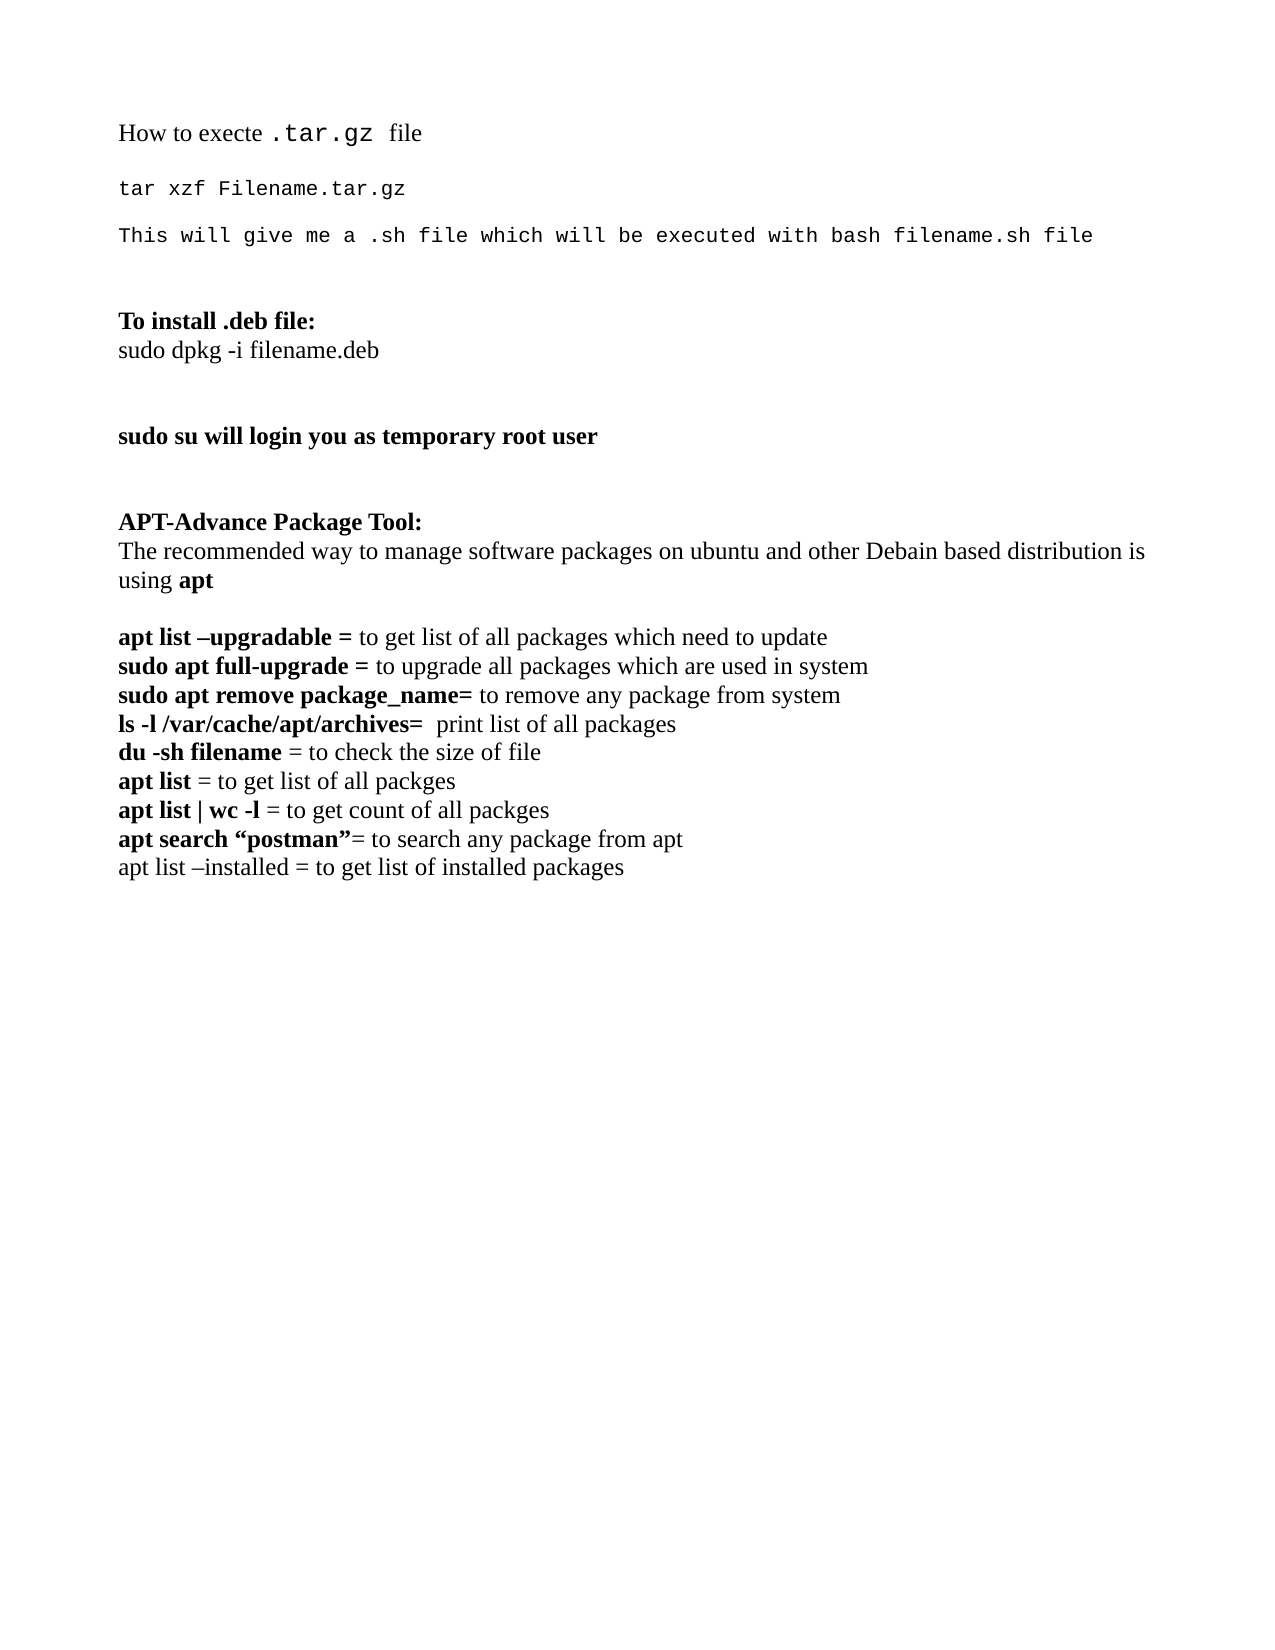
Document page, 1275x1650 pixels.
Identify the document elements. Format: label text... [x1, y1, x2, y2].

text apt list | wc -l = to get count of all packges [118, 795, 1157, 824]
text APT-Advance Package Tool: [118, 507, 1157, 536]
text apt list –upgradable = to get list of all packages which need to update [118, 622, 1157, 651]
text du -sh filename = to check the size of file [118, 737, 1157, 766]
text apt list = to get list of all packges [118, 766, 1157, 795]
text sudo su will login you as temporary root user [118, 421, 1157, 450]
text ls -l /var/cache/apt/archives= print list of all packages [118, 709, 1157, 737]
text apt list –installed = to get list of installed packages [118, 852, 1157, 881]
text To install .deb file: [118, 306, 1157, 335]
text The recommended way to manage software packages on ubuntu and other Debain based distribution is using apt [118, 536, 1157, 594]
text tar xzf Filename.tar.gz [118, 178, 1157, 201]
text apt search “postman”= to search any package from apt [118, 824, 1157, 852]
text sudo apt full-upgrade = to upgrade all packages which are used in system [118, 651, 1157, 680]
text How to execte .tar.gz file [118, 118, 1157, 149]
text This will give me a .sh file which will be executed with bash filename.sh file [118, 225, 1157, 249]
text sudo apt remove package_name= to remove any package from system [118, 680, 1157, 709]
text sudo dpkg -i filename.deb [118, 335, 1157, 364]
